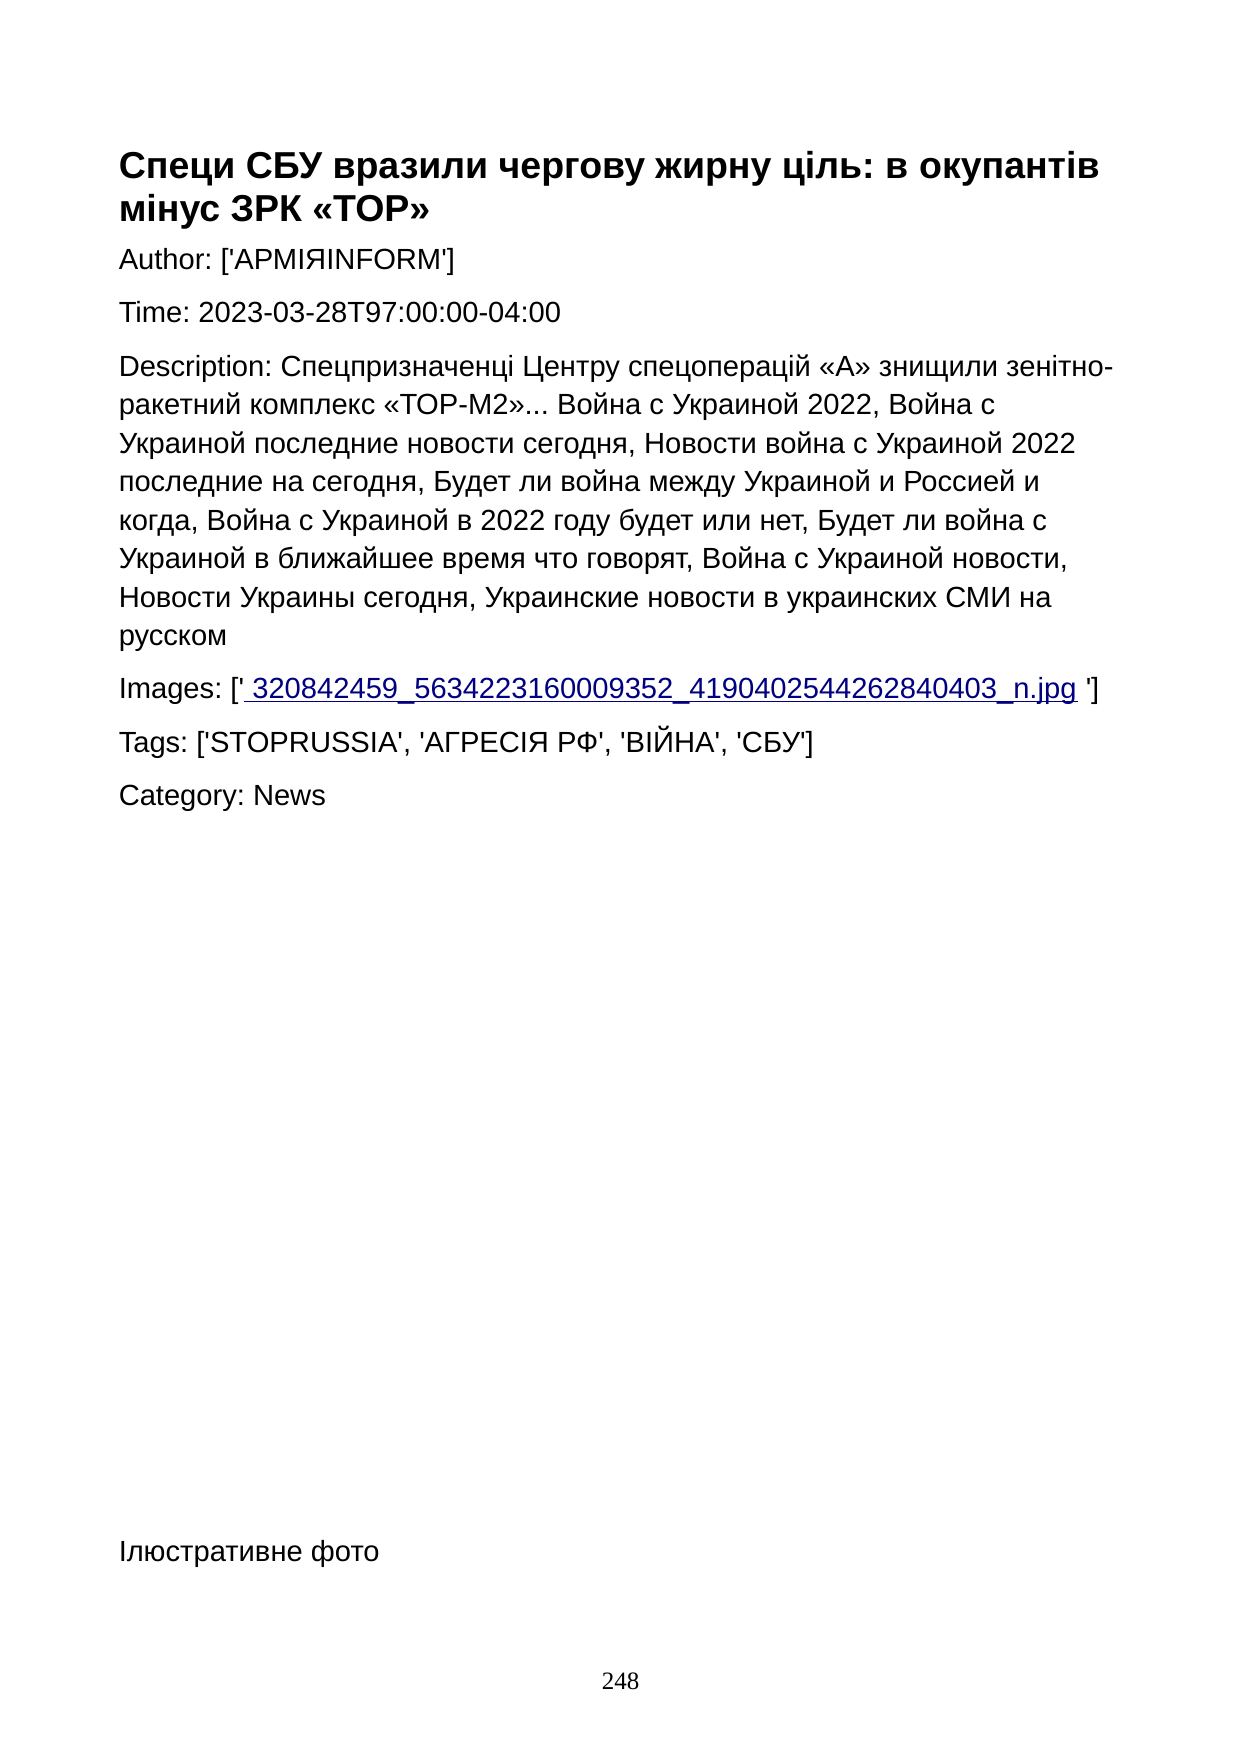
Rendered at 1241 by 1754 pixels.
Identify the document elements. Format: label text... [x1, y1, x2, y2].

text Images: [' 320842459_5634223160009352_4190402544262840403_n.jpg '] [118, 671, 1122, 705]
text Author: ['АРМІЯINFORM'] [118, 242, 1122, 276]
text Ілюстративне фото [118, 831, 1122, 1568]
text Time: 2023-03-28T97:00:00-04:00 [118, 295, 1122, 329]
text Description: Спецпризначенці Центру спецоперацій «А» знищили зенітно-ракетний комплекс «ТОР-М2»... Война с Украиной 2022, Война с Украиной последние новости сегодня, Новости война с Украиной 2022 последние на сегодня, Будет ли война между Украиной и Россией и когда, Война с Украиной в 2022 году будет или нет, Будет ли война с Украиной в ближайшее время что говорят, Война с Украиной новости, Новости Украины сегодня, Украинские новости в украинских СМИ на русском [118, 348, 1122, 652]
text Tags: ['STOPRUSSIA', 'АГРЕСІЯ РФ', 'ВІЙНА', 'СБУ'] [118, 724, 1122, 758]
subtitle Специ СБУ вразили чергову жирну ціль: в окупантів мінус ЗРК «ТОР» [118, 143, 1122, 230]
text Category: News [118, 778, 1122, 811]
